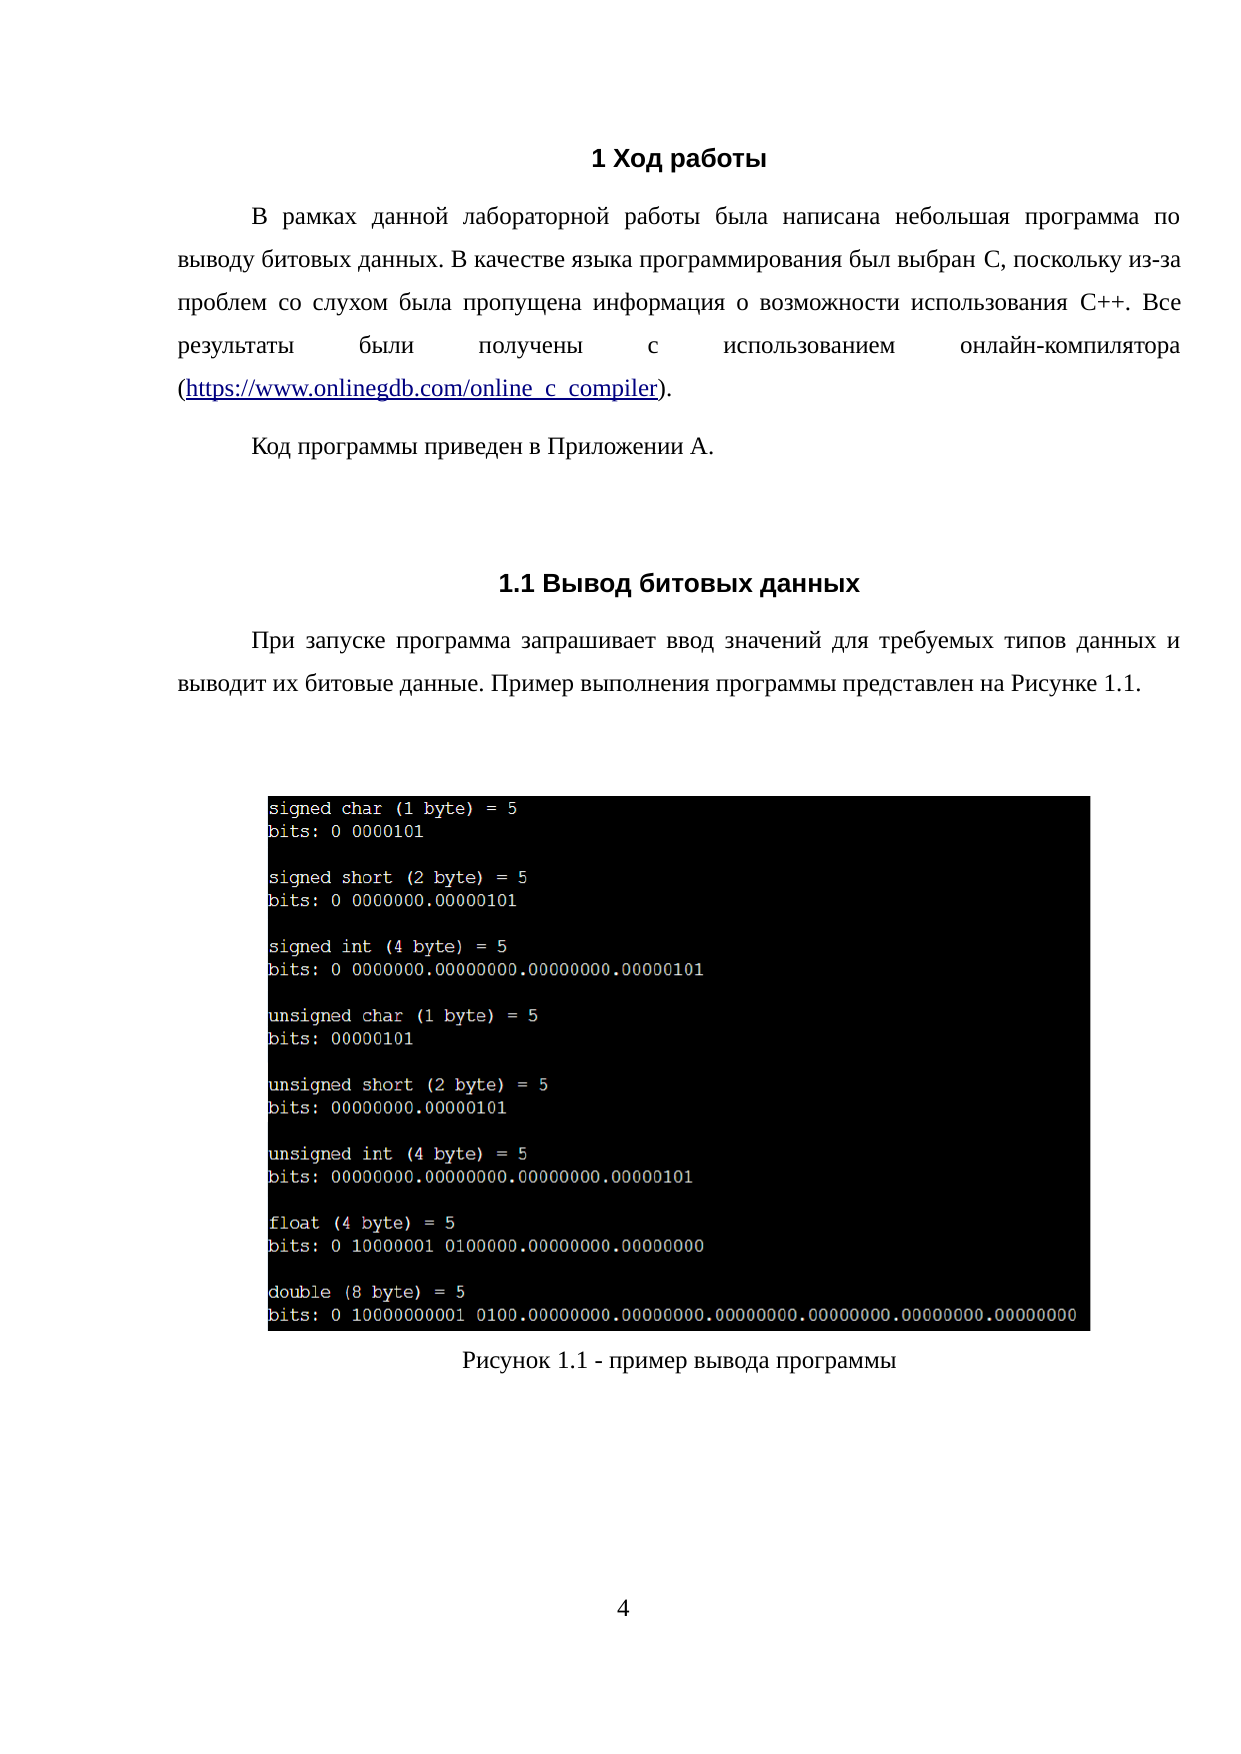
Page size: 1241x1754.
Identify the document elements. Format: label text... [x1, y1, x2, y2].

text В рамках данной лабораторной работы была написана небольшая программа по выводу битовых данных. В качестве языка программирования был выбран C, поскольку из-за проблем со слухом была пропущена информация о возможности использования C++. Все результаты были получены с использованием онлайн-компилятора (https://www.onlinegdb.com/online_c_compiler). [177, 201, 1181, 402]
text Код программы приведен в Приложении А. [177, 431, 1181, 460]
text Рисунок 1.1 - пример вывода программы [227, 1331, 1131, 1374]
subtitle Ход работы [177, 143, 1181, 173]
text При запуске программа запрашивает ввод значений для требуемых типов данных и выводит их битовые данные. Пример выполнения программы представлен на Рисунке 1.1. [177, 625, 1181, 697]
subtitle Вывод битовых данных [177, 567, 1181, 598]
picture [267, 796, 1091, 1331]
